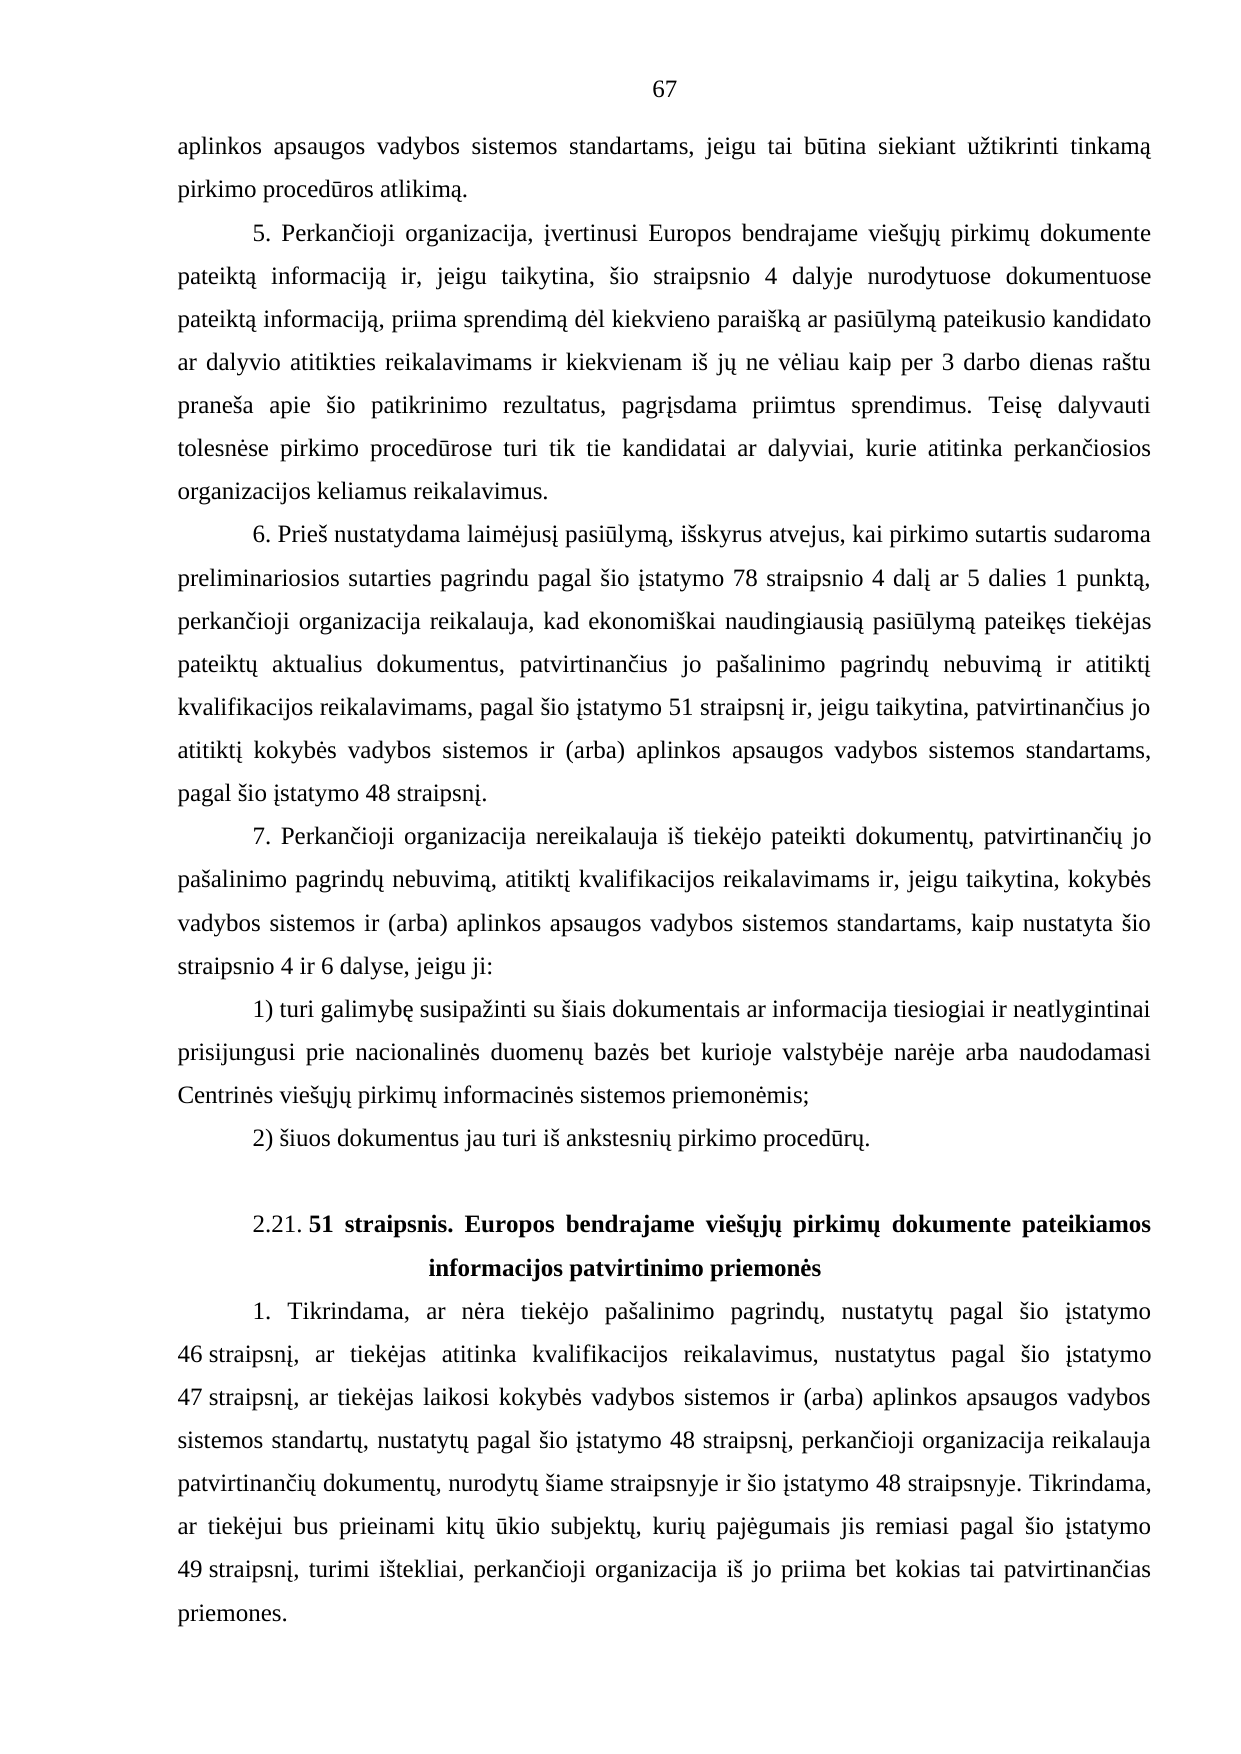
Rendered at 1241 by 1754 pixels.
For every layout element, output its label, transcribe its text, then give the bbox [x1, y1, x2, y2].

text 5. Perkančioji organizacija, įvertinusi Europos bendrajame viešųjų pirkimų dokumente pateiktą informaciją ir, jeigu taikytina, šio straipsnio 4 dalyje nurodytuose dokumentuose pateiktą informaciją, priima sprendimą dėl kiekvieno paraišką ar pasiūlymą pateikusio kandidato ar dalyvio atitikties reikalavimams ir kiekvienam iš jų ne vėliau kaip per 3 darbo dienas raštu praneša apie šio patikrinimo rezultatus, pagrįsdama priimtus sprendimus. Teisę dalyvauti tolesnėse pirkimo procedūrose turi tik tie kandidatai ar dalyviai, kurie atitinka perkančiosios organizacijos keliamus reikalavimus. [177, 218, 1152, 505]
text 6. Prieš nustatydama laimėjusį pasiūlymą, išskyrus atvejus, kai pirkimo sutartis sudaroma preliminariosios sutarties pagrindu pagal šio įstatymo 78 straipsnio 4 dalį ar 5 dalies 1 punktą, perkančioji organizacija reikalauja, kad ekonomiškai naudingiausią pasiūlymą pateikęs tiekėjas pateiktų aktualius dokumentus, patvirtinančius jo pašalinimo pagrindų nebuvimą ir atitiktį kvalifikacijos reikalavimams, pagal šio įstatymo 51 straipsnį ir, jeigu taikytina, patvirtinančius jo atitiktį kokybės vadybos sistemos ir (arba) aplinkos apsaugos vadybos sistemos standartams, pagal šio įstatymo 48 straipsnį. [177, 519, 1152, 807]
text 7. Perkančioji organizacija nereikalauja iš tiekėjo pateikti dokumentų, patvirtinančių jo pašalinimo pagrindų nebuvimą, atitiktį kvalifikacijos reikalavimams ir, jeigu taikytina, kokybės vadybos sistemos ir (arba) aplinkos apsaugos vadybos sistemos standartams, kaip nustatyta šio straipsnio 4 ir 6 dalyse, jeigu ji: [177, 821, 1152, 979]
text 2) šiuos dokumentus jau turi iš ankstesnių pirkimo procedūrų. [177, 1123, 1152, 1152]
text 1) turi galimybę susipažinti su šiais dokumentais ar informacija tiesiogiai ir neatlygintinai prisijungusi prie nacionalinės duomenų bazės bet kurioje valstybėje narėje arba naudodamasi Centrinės viešųjų pirkimų informacinės sistemos priemonėmis; [177, 994, 1152, 1109]
text 1. Tikrindama, ar nėra tiekėjo pašalinimo pagrindų, nustatytų pagal šio įstatymo 46 straipsnį, ar tiekėjas atitinka kvalifikacijos reikalavimus, nustatytus pagal šio įstatymo 47 straipsnį, ar tiekėjas laikosi kokybės vadybos sistemos ir (arba) aplinkos apsaugos vadybos sistemos standartų, nustatytų pagal šio įstatymo 48 straipsnį, perkančioji organizacija reikalauja patvirtinančių dokumentų, nurodytų šiame straipsnyje ir šio įstatymo 48 straipsnyje. Tikrindama, ar tiekėjui bus prieinami kitų ūkio subjektų, kurių pajėgumais jis remiasi pagal šio įstatymo 49 straipsnį, turimi ištekliai, perkančioji organizacija iš jo priima bet kokias tai patvirtinančias priemones. [177, 1296, 1152, 1626]
text aplinkos apsaugos vadybos sistemos standartams, jeigu tai būtina siekiant užtikrinti tinkamą pirkimo procedūros atlikimą. [177, 131, 1152, 203]
subtitle 51 straipsnis. Europos bendrajame viešųjų pirkimų dokumente pateikiamos informacijos patvirtinimo priemonės [252, 1209, 1152, 1281]
